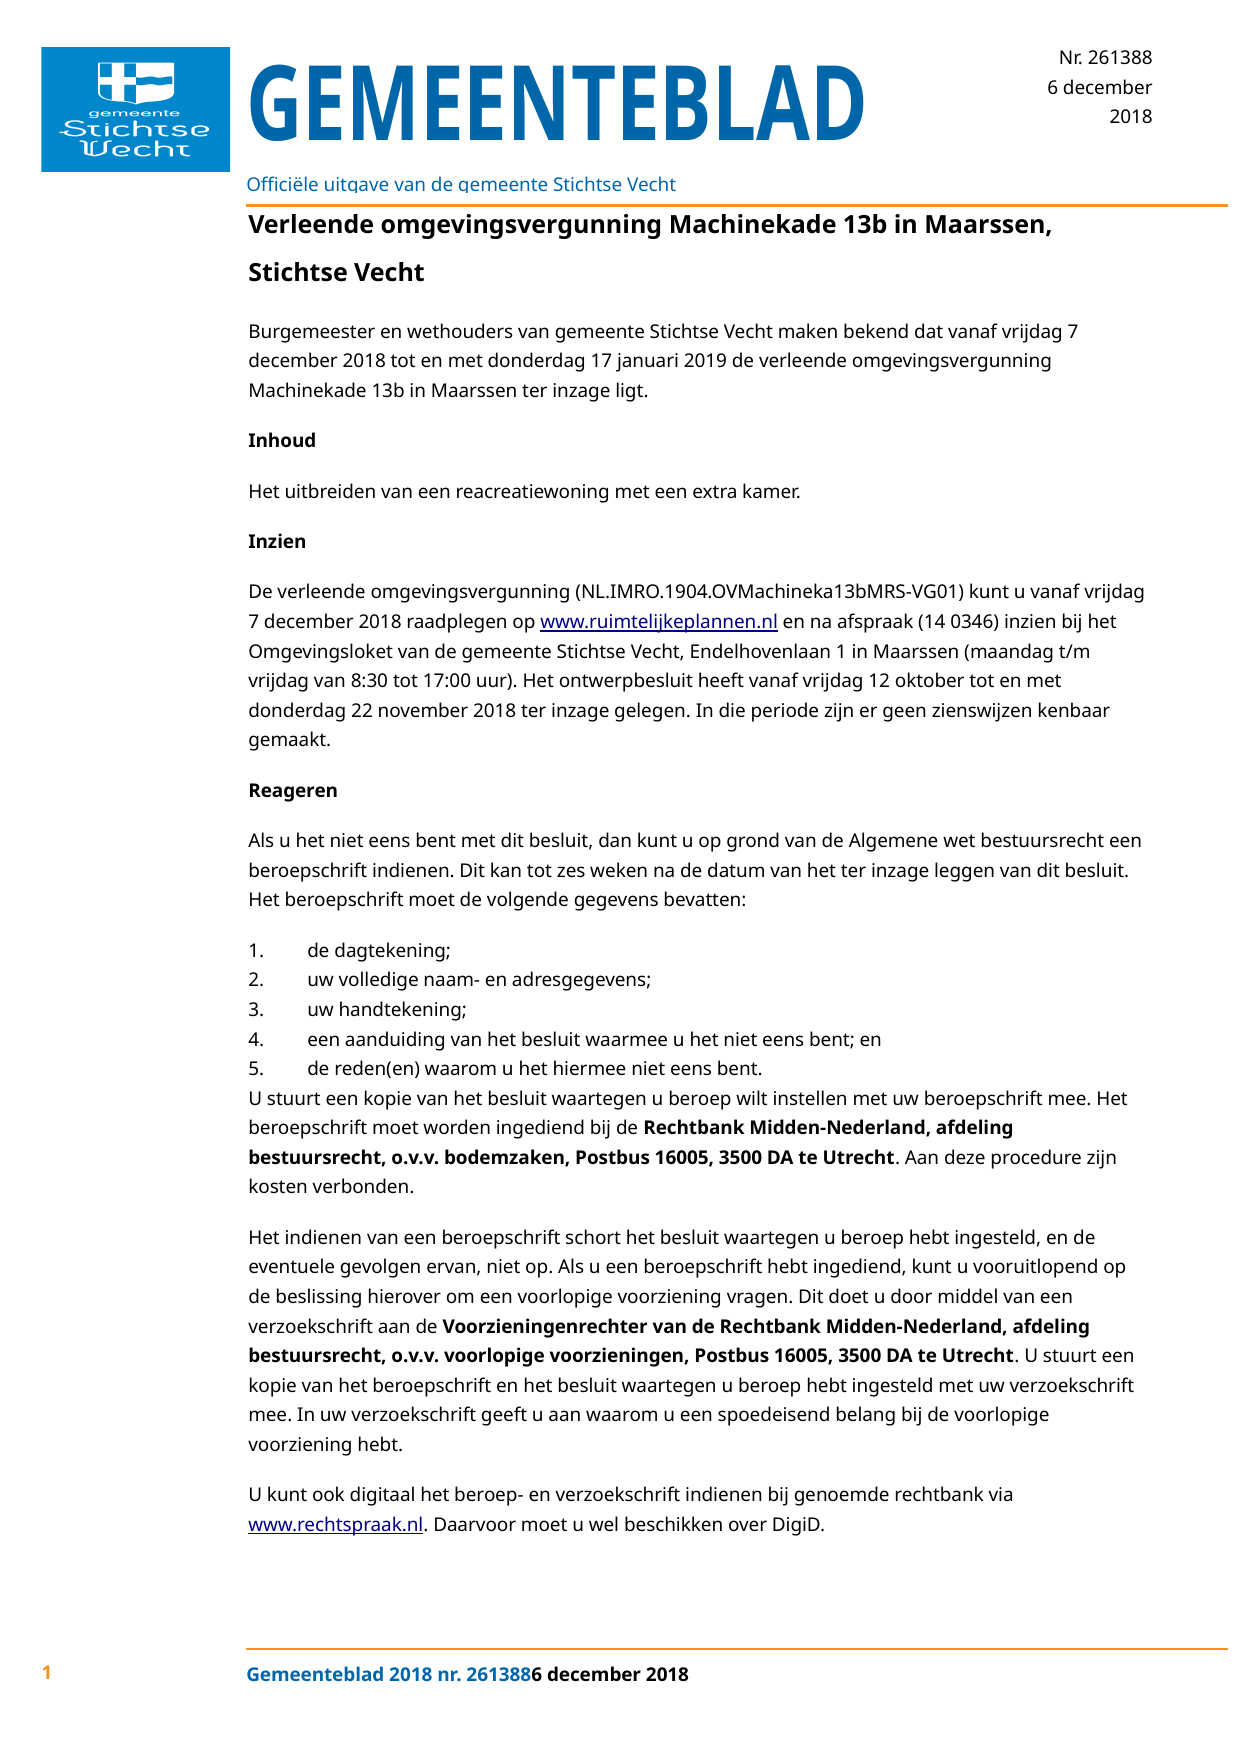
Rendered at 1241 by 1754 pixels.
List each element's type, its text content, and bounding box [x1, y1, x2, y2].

text U kunt ook digitaal het beroep- en verzoekschrift indienen bij genoemde rechtbank via www.rechtspraak.nl. Daarvoor moet u wel beschikken over DigiD. [248, 1482, 1152, 1537]
text U stuurt een kopie van het besluit waartegen u beroep wilt instellen met uw beroepschrift mee. Het beroepschrift moet worden ingediend bij de Rechtbank Midden-Nederland, afdeling bestuursrecht, o.v.v. bodemzaken, Postbus 16005, 3500 DA te Utrecht. Aan deze procedure zijn kosten verbonden. [248, 1085, 1152, 1199]
text De verleende omgevingsvergunning (NL.IMRO.1904.OVMachineka13bMRS-VG01) kunt u vanaf vrijdag 7 december 2018 raadplegen op www.ruimtelijkeplannen.nl en na afspraak (14 0346) inzien bij het Omgevingsloket van de gemeente Stichtse Vecht, Endelhovenlaan 1 in Maarssen (maandag t/m vrijdag van 8:30 tot 17:00 uur). Het ontwerpbesluit heeft vanaf vrijdag 12 oktober tot en met donderdag 22 november 2018 ter inzage gelegen. In die periode zijn er geen zienswijzen kenbaar gemaakt. [248, 579, 1152, 752]
text Het uitbreiden van een reacreatiewoning met een extra kamer. [248, 478, 1152, 504]
picture [137, 63, 174, 103]
text Reageren [248, 777, 1152, 803]
list uw volledige naam- en adresgegevens; [248, 967, 1152, 992]
text Verleende omgevingsvergunning Machinekade 13b in Maarssen, Stichtse Vecht [248, 207, 1152, 288]
list de dagtekening; [248, 937, 1152, 963]
text Als u het niet eens bent met dit besluit, dan kunt u op grond van de Algemene wet bestuursrecht een beroepschrift indienen. Dit kan tot zes weken na de datum van het ter inzage leggen van dit besluit. Het beroepschrift moet de volgende gegevens bevatten: [248, 827, 1152, 912]
list een aanduiding van het besluit waarmee u het niet eens bent; en [248, 1026, 1152, 1052]
text Burgemeester en wethouders van gemeente Stichtse Vecht maken bekend dat vanaf vrijdag 7 december 2018 tot en met donderdag 17 januari 2019 de verleende omgevingsvergunning Machinekade 13b in Maarssen ter inzage ligt. [248, 318, 1152, 403]
text Het indienen van een beroepschrift schort het besluit waartegen u beroep hebt ingesteld, en de eventuele gevolgen ervan, niet op. Als u een beroepschrift hebt ingediend, kunt u vooruitlopend op de beslissing hierover om een voorlopige voorziening vragen. Dit doet u door middel van een verzoekschrift aan de Voorzieningenrechter van de Rechtbank Midden-Nederland, afdeling bestuursrecht, o.v.v. voorlopige voorzieningen, Postbus 16005, 3500 DA te Utrecht. U stuurt een kopie van het beroepschrift en het besluit waartegen u beroep hebt ingesteld met uw verzoekschrift mee. In uw verzoekschrift geeft u aan waarom u een spoedeisend belang bij de voorlopige voorziening hebt. [248, 1224, 1152, 1457]
picture [99, 63, 135, 101]
text Inzien [248, 528, 1152, 554]
list uw handtekening; [248, 996, 1152, 1022]
text Inhoud [248, 427, 1152, 453]
list de reden(en) waarom u het hiermee niet eens bent. [248, 1055, 1152, 1081]
